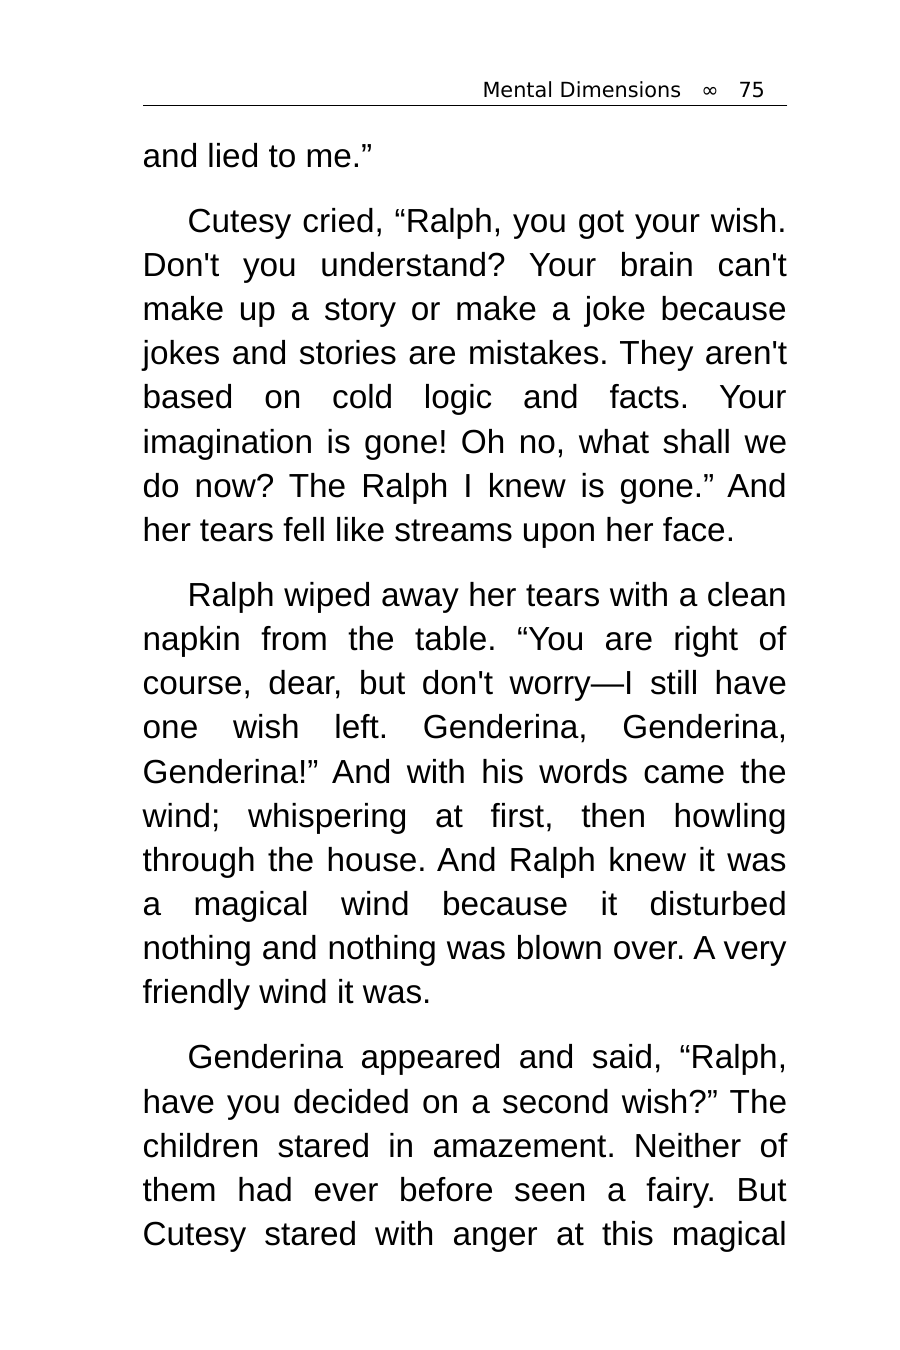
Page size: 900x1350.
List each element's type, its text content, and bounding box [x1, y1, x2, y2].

text Genderina appeared and said, “Ralph, have you decided on a second wish?” The children stared in amazement. Neither of them had ever before seen a fairy. But Cutesy stared with anger at this magical [142, 1038, 787, 1253]
text Ralph wiped away her tears with a clean napkin from the table. “You are right of course, dear, but don't worry—I still have one wish left. Genderina, Genderina, Genderina!” And with his words came the wind; whispering at first, then howling through the house. And Ralph knew it was a magical wind because it disturbed nothing and nothing was blown over. A very friendly wind it was. [142, 575, 787, 1011]
text and lied to me.” [142, 136, 787, 174]
text Cutesy cried, “Ralph, you got your wish. Don't you understand? Your brain can't make up a story or make a joke because jokes and stories are mistakes. They aren't based on cold logic and facts. Your imagination is gone! Oh no, what shall we do now? The Ralph I knew is gone.” And her tears fell like streams upon her face. [142, 201, 787, 548]
